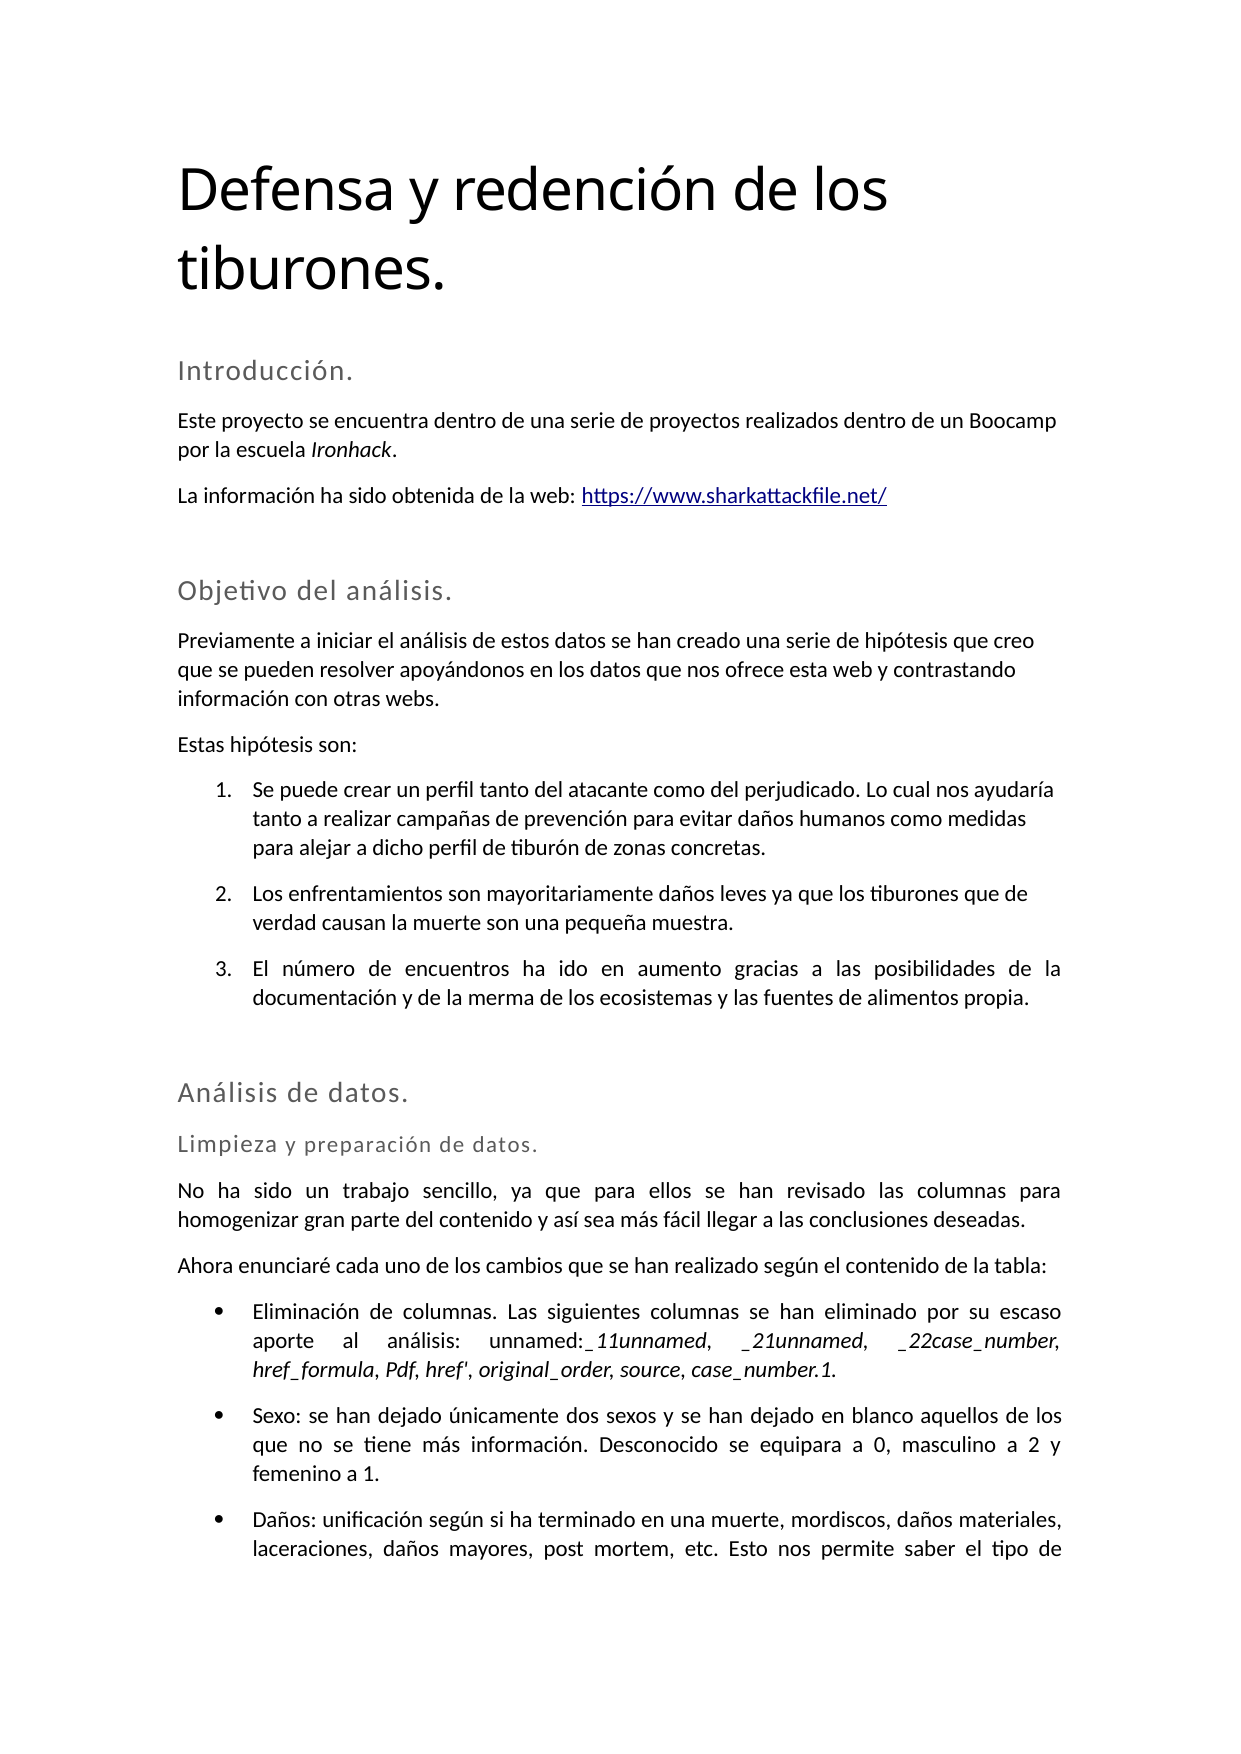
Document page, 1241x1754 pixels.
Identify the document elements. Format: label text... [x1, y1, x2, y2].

text Defensa y redención de los tiburones. [177, 148, 1063, 307]
text Este proyecto se encuentra dentro de una serie de proyectos realizados dentro de un Boocamp por la escuela Ironhack. [177, 406, 1063, 463]
list Eliminación de columnas. Las siguientes columnas se han eliminado por su escaso aporte al análisis: unnamed:_11unnamed, _21unnamed, _22case_number, href_formula, Pdf, href', original_order, source, case_number.1. [215, 1297, 1063, 1383]
list Sexo: se han dejado únicamente dos sexos y se han dejado en blanco aquellos de los que no se tiene más información. Desconocido se equipara a 0, masculino a 2 y femenino a 1. [215, 1401, 1063, 1487]
text Estas hipótesis son: [177, 730, 1063, 758]
list Los enfrentamientos son mayoritariamente daños leves ya que los tiburones que de verdad causan la muerte son una pequeña muestra. [215, 879, 1063, 936]
text Ahora enunciaré cada uno de los cambios que se han realizado según el contenido de la tabla: [177, 1251, 1063, 1279]
text Previamente a iniciar el análisis de estos datos se han creado una serie de hipótesis que creo que se pueden resolver apoyándonos en los datos que nos ofrece esta web y contrastando información con otras webs. [177, 626, 1063, 712]
list Daños: unificación según si ha terminado en una muerte, mordiscos, daños materiales, laceraciones, daños mayores, post mortem, etc. Esto nos permite saber el tipo de [215, 1505, 1063, 1562]
list Se puede crear un perfil tanto del atacante como del perjudicado. Lo cual nos ayudaría tanto a realizar campañas de prevención para evitar daños humanos como medidas para alejar a dicho perfil de tiburón de zonas concretas. [215, 775, 1063, 862]
text La información ha sido obtenida de la web: https://www.sharkattackfile.net/ [177, 481, 1063, 509]
text Limpieza y preparación de datos. [177, 1128, 1063, 1159]
list El número de encuentros ha ido en aumento gracias a las posibilidades de la documentación y de la merma de los ecosistemas y las fuentes de alimentos propia. [215, 954, 1063, 1011]
text No ha sido un trabajo sencillo, ya que para ellos se han revisado las columnas para homogenizar gran parte del contenido y así sea más fácil llegar a las conclusiones deseadas. [177, 1177, 1063, 1234]
text Introducción. [177, 352, 1063, 388]
text Análisis de datos. [177, 1074, 1063, 1110]
text Objetivo del análisis. [177, 572, 1063, 608]
